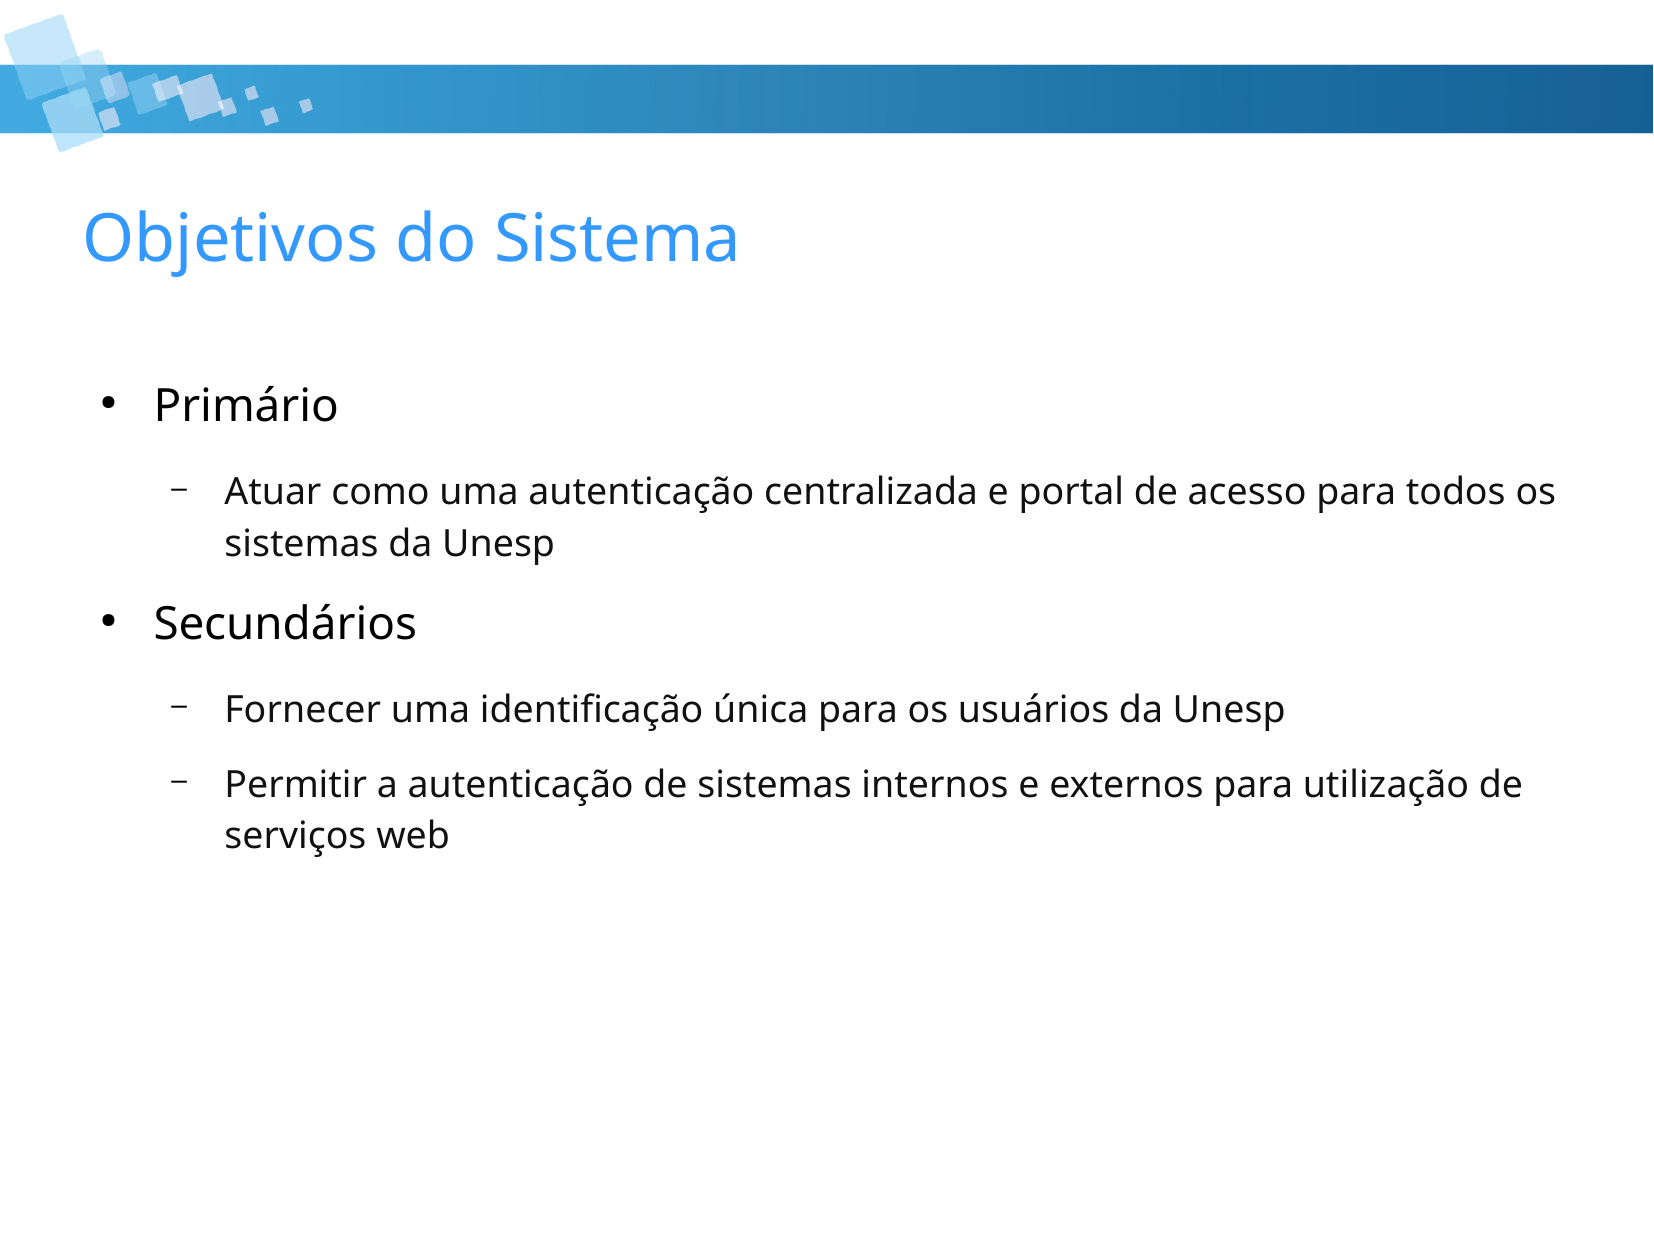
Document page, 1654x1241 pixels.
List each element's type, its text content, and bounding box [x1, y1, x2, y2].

title Objetivos do Sistema [82, 132, 1571, 340]
picture [0, 0, 1653, 1238]
list Primário Atuar como uma autenticação centralizada e portal de acesso para todos os sistemas da Unesp Secundários Fornecer uma identificação única para os usuários da Unesp Permitir a autenticação de sistemas internos e externos para utilização de serviços web [82, 372, 1571, 1093]
